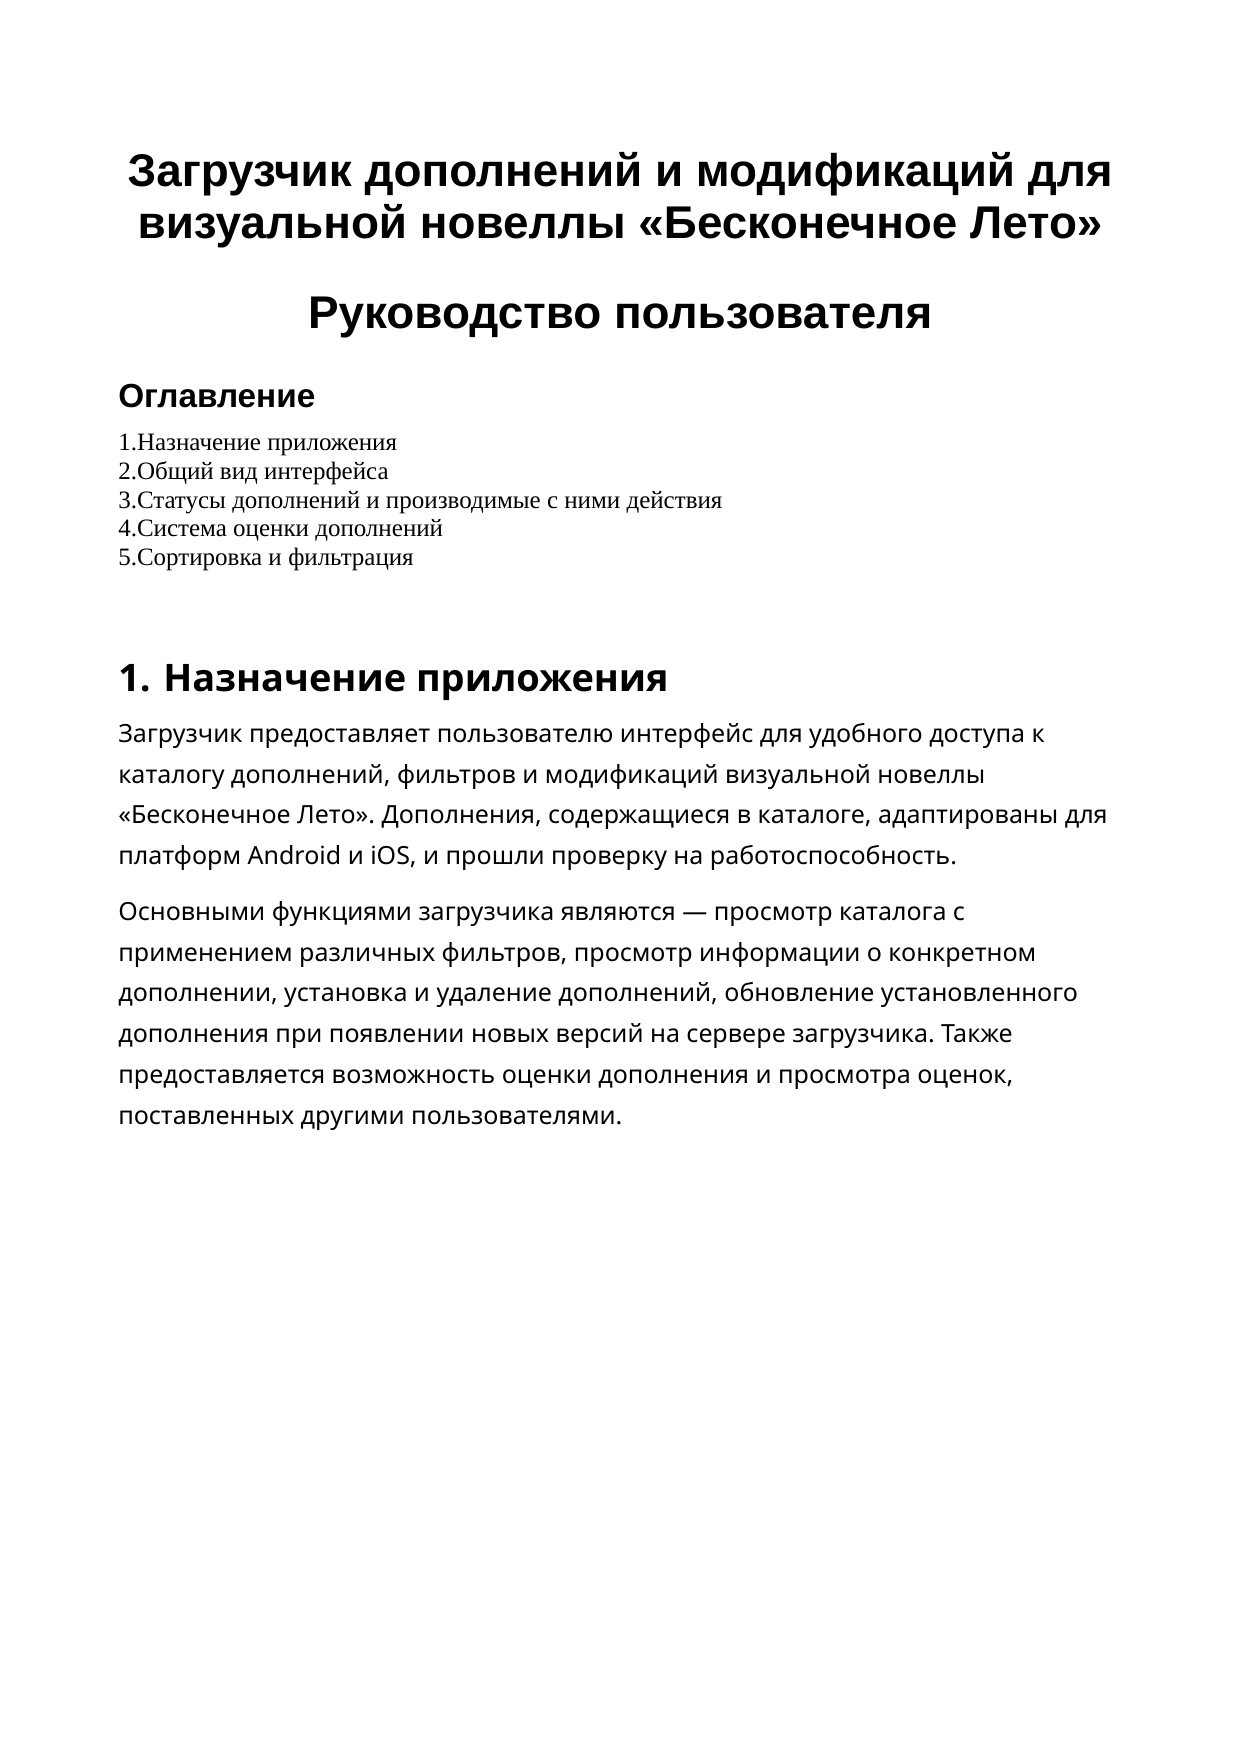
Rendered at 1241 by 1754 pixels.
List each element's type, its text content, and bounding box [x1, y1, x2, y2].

text 1.Назначение приложения [118, 427, 1122, 456]
text 3.Статусы дополнений и производимые с ними действия [118, 485, 1122, 513]
text 2.Общий вид интерфейса [118, 456, 1122, 485]
title Загрузчик дополнений и модификаций для визуальной новеллы «Бесконечное Лето» [118, 143, 1122, 248]
text Основными функциями загрузчика являются — просмотр каталога с применением различных фильтров, просмотр информации о конкретном дополнении, установка и удаление дополнений, обновление установленного дополнения при появлении новых версий на сервере загрузчика. Также предоставляется возможность оценки дополнения и просмотра оценок, поставленных другими пользователями. [118, 893, 1122, 1132]
text Загрузчик предоставляет пользователю интерфейс для удобного доступа к каталогу дополнений, фильтров и модификаций визуальной новеллы «Бесконечное Лето». Дополнения, содержащиеся в каталоге, адаптированы для платформ Android и iOS, и прошли проверку на работоспособность. [118, 716, 1122, 872]
text 5.Сортировка и фильтрация [118, 542, 1122, 571]
title Руководство пользователя [118, 286, 1122, 339]
subtitle Назначение приложения [118, 651, 1122, 703]
subtitle Оглавление [118, 376, 1122, 415]
text 4.Система оценки дополнений [118, 513, 1122, 542]
